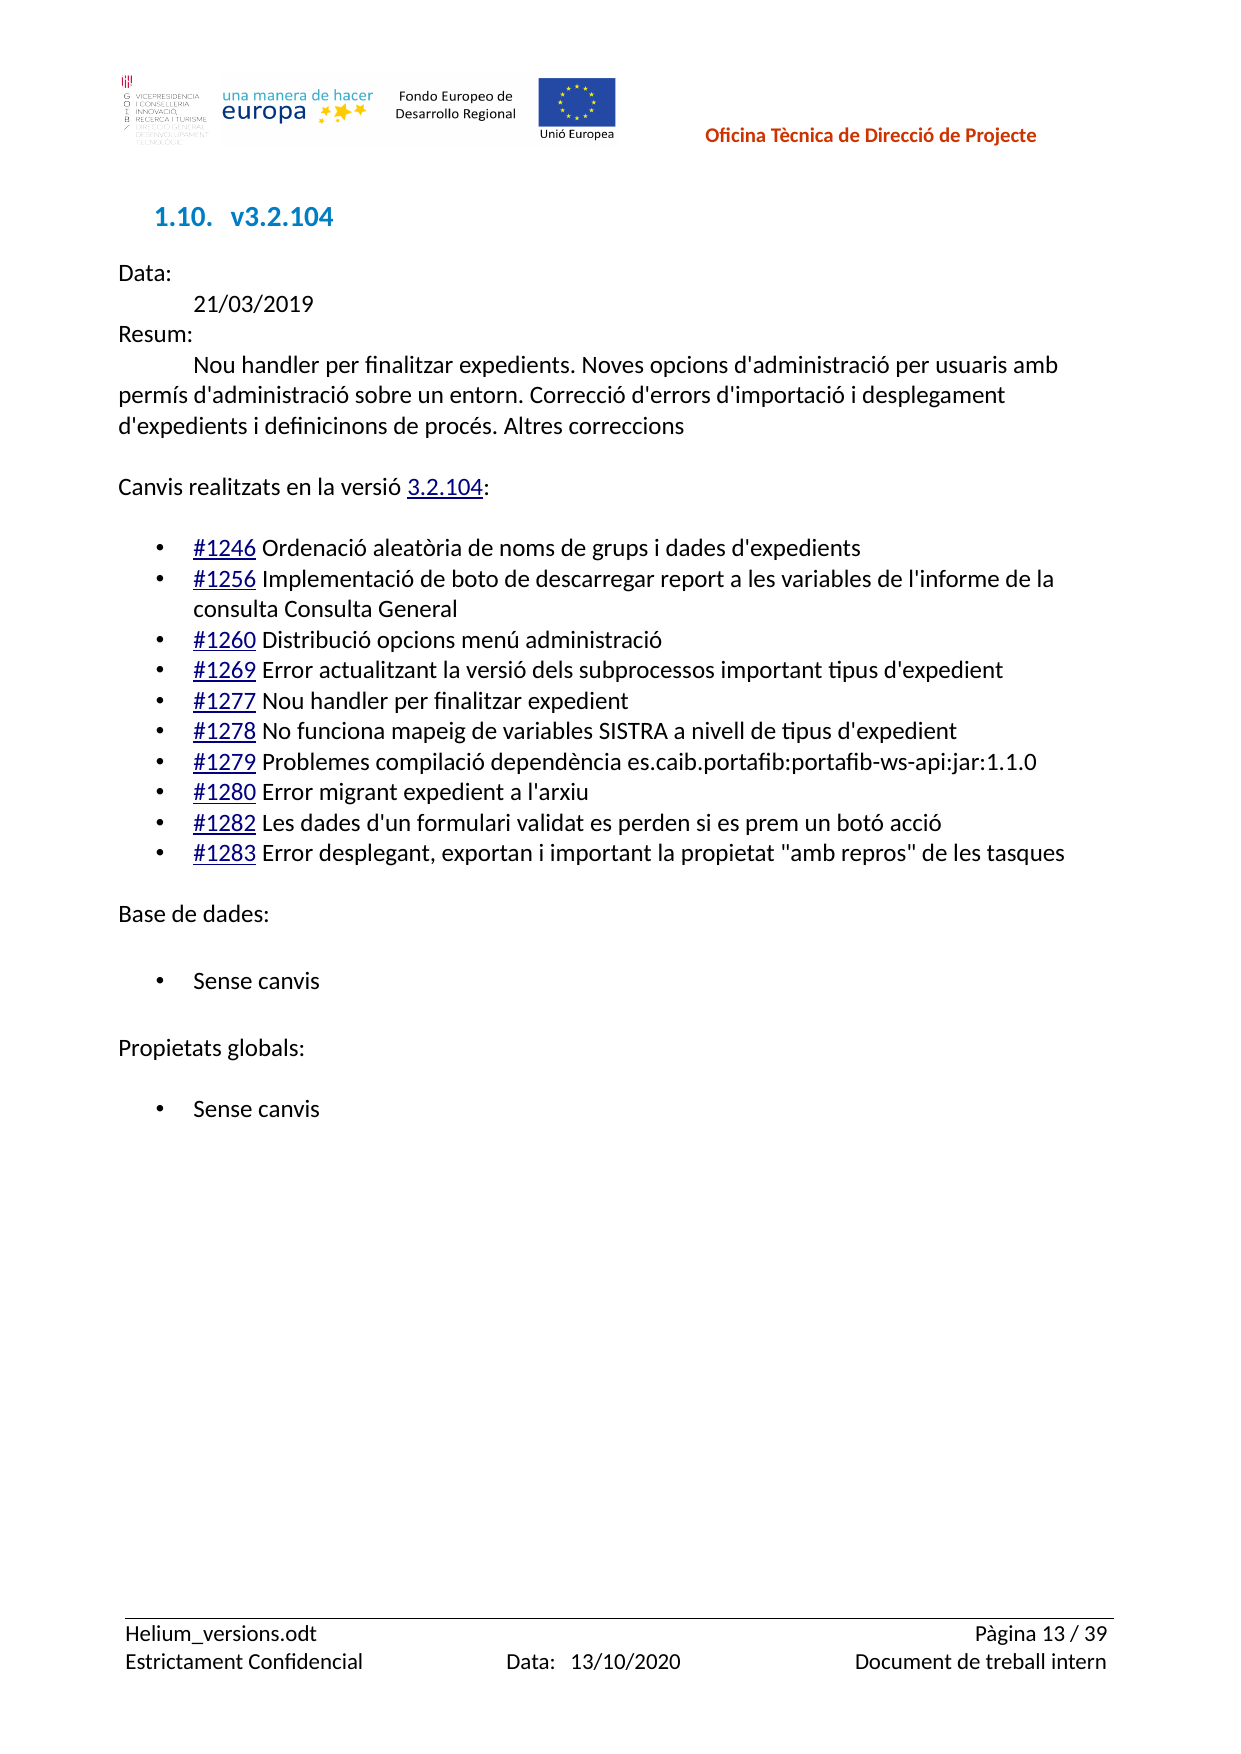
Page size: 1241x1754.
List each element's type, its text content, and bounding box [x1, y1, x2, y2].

list #1282 Les dades d'un formulari validat es perden si es prem un botó acció [156, 807, 1122, 837]
picture [219, 73, 621, 147]
text Data: [118, 258, 1122, 288]
text Base de dades: [118, 898, 1122, 929]
text Nou handler per finalitzar expedients. Noves opcions d'administració per usuaris amb permís d'administració sobre un entorn. Correcció d'errors d'importació i desplegament d'expedients i definicinons de procés. Altres correccions [118, 349, 1122, 441]
text Resum: [118, 319, 1122, 349]
list #1280 Error migrant expedient a l'arxiu [156, 776, 1122, 807]
list #1277 Nou handler per finalitzar expedient [156, 685, 1122, 715]
list #1279 Problemes compilació dependència es.caib.portafib:portafib-ws-api:jar:1.1.0 [156, 746, 1122, 776]
list #1269 Error actualitzant la versió dels subprocessos important tipus d'expedient [156, 654, 1122, 685]
list #1246 Ordenació aleatòria de noms de grups i dades d'expedients [156, 532, 1122, 563]
picture [118, 73, 213, 147]
list Sense canvis [156, 966, 1122, 996]
text Canvis realitzats en la versió 3.2.104: [118, 471, 1122, 502]
list #1260 Distribució opcions menú administració [156, 624, 1122, 654]
list #1283 Error desplegant, exportan i important la propietat "amb repros" de les tasques [156, 837, 1122, 868]
subtitle v3.2.104 [153, 198, 1122, 234]
list #1278 No funciona mapeig de variables SISTRA a nivell de tipus d'expedient [156, 715, 1122, 746]
text 21/03/2019 [118, 288, 1122, 319]
list Sense canvis [156, 1093, 1122, 1124]
text Propietats globals: [118, 1032, 1122, 1063]
list #1256 Implementació de boto de descarregar report a les variables de l'informe de la consulta Consulta General [156, 563, 1122, 624]
